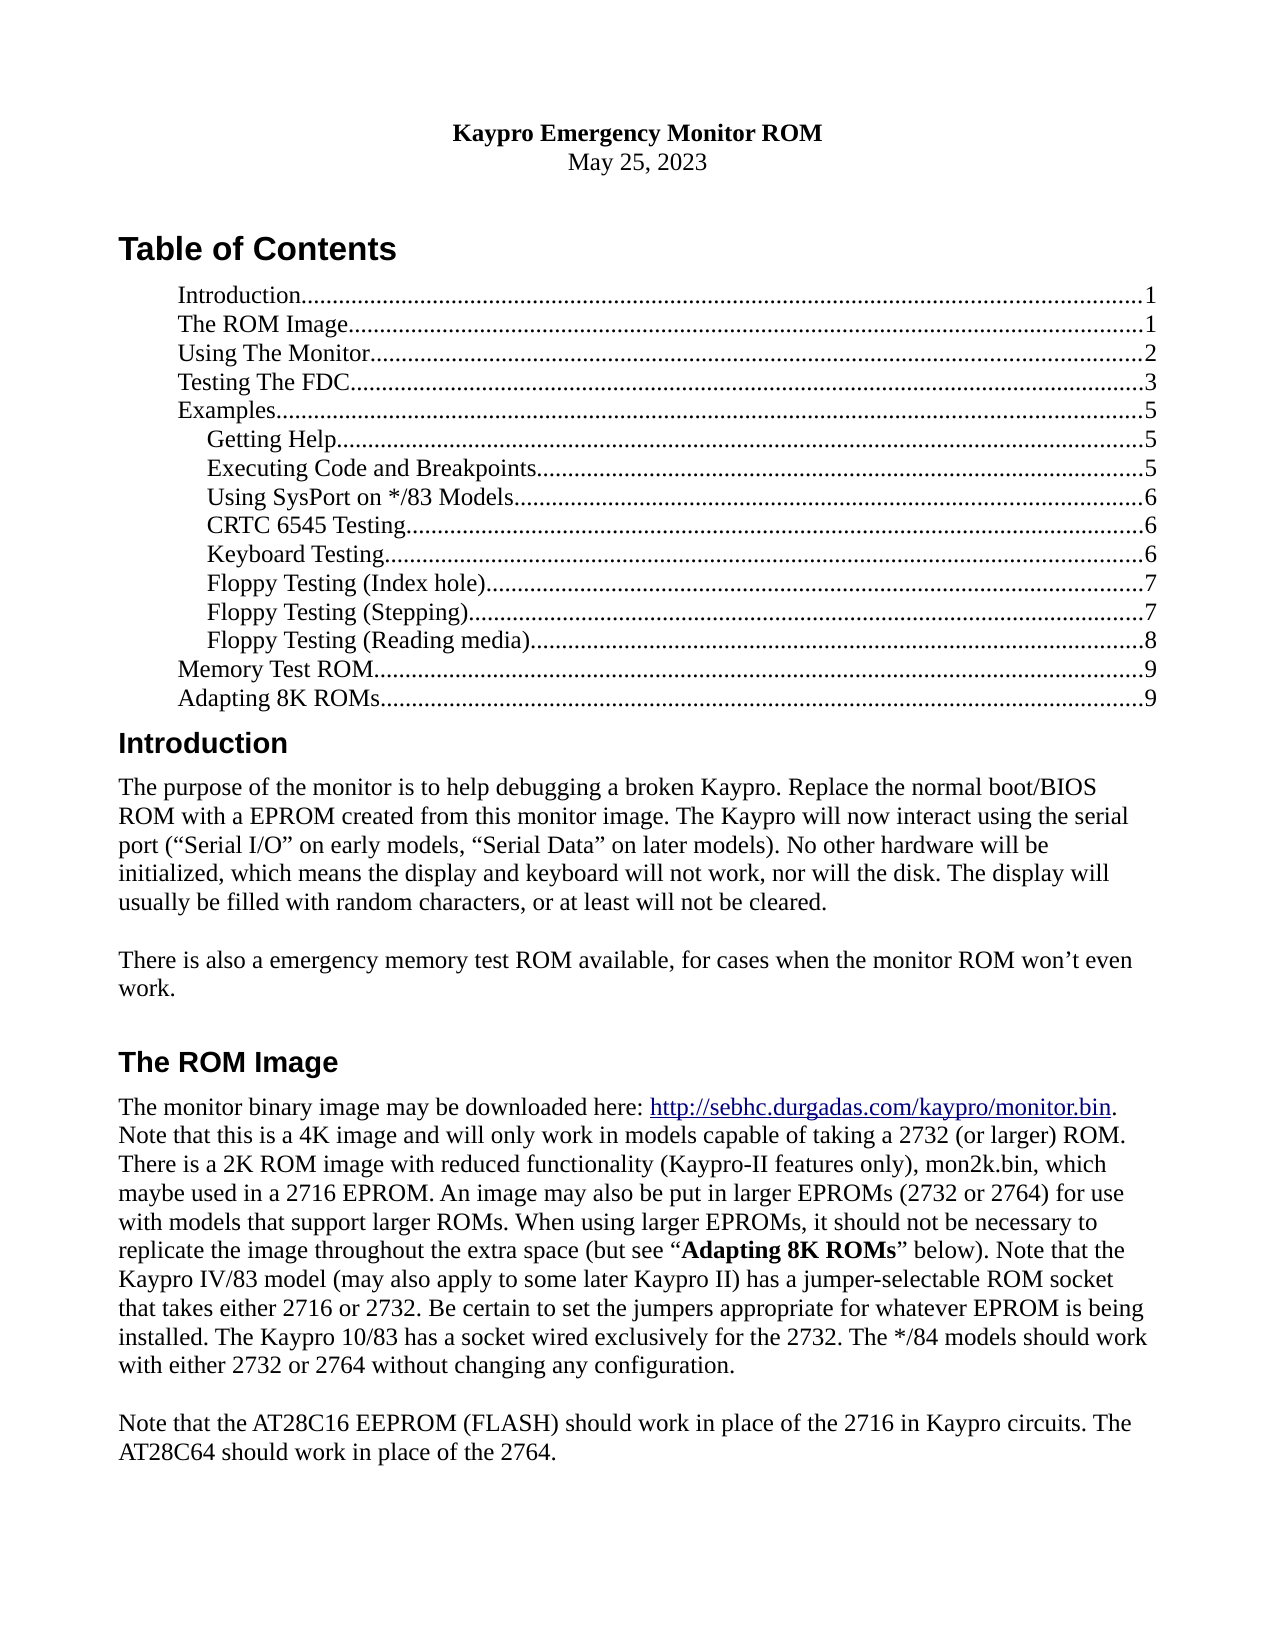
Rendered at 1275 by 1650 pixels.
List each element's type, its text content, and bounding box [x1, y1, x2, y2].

text CRTC 6545 Testing 6 [207, 510, 1157, 539]
text Note that the AT28C16 EEPROM (FLASH) should work in place of the 2716 in Kaypro circuits. The AT28C64 should work in place of the 2764. [118, 1408, 1157, 1465]
text Using SysPort on */83 Models 6 [207, 482, 1157, 510]
text The purpose of the monitor is to help debugging a broken Kaypro. Replace the normal boot/BIOS ROM with a EPROM created from this monitor image. The Kaypro will now interact using the serial port (“Serial I/O” on early models, “Serial Data” on later models). No other hardware will be initialized, which means the display and keyboard will not work, nor will the disk. The display will usually be filled with random characters, or at least will not be cleared. [118, 772, 1157, 916]
text The ROM Image 1 [177, 309, 1157, 338]
text There is also a emergency memory test ROM available, for cases when the monitor ROM won’t even work. [118, 945, 1157, 1002]
text Getting Help 5 [207, 424, 1157, 453]
text Introduction 1 [177, 280, 1157, 309]
text Testing The FDC 3 [177, 367, 1157, 395]
text Kaypro Emergency Monitor ROM [118, 118, 1157, 147]
text Memory Test ROM 9 [177, 654, 1157, 683]
text May 25, 2023 [118, 147, 1157, 176]
text Floppy Testing (Index hole) 7 [207, 568, 1157, 597]
text Examples 5 [177, 395, 1157, 424]
text Using The Monitor 2 [177, 338, 1157, 367]
text Keyboard Testing 6 [207, 539, 1157, 568]
text The monitor binary image may be downloaded here: http://sebhc.durgadas.com/kaypro/monitor.bin. Note that this is a 4K image and will only work in models capable of taking a 2732 (or larger) ROM. There is a 2K ROM image with reduced functionality (Kaypro-II features only), mon2k.bin, which maybe used in a 2716 EPROM. An image may also be put in larger EPROMs (2732 or 2764) for use with models that support larger ROMs. When using larger EPROMs, it should not be necessary to replicate the image throughout the extra space (but see “Adapting 8K ROMs” below). Note that the Kaypro IV/83 model (may also apply to some later Kaypro II) has a jumper-selectable ROM socket that takes either 2716 or 2732. Be certain to set the jumpers appropriate for whatever EPROM is being installed. The Kaypro 10/83 has a socket wired exclusively for the 2732. The */84 models should work with either 2732 or 2764 without changing any configuration. [118, 1092, 1157, 1379]
subtitle Introduction [118, 726, 1157, 760]
text Adapting 8K ROMs 9 [177, 683, 1157, 712]
text Executing Code and Breakpoints 5 [207, 453, 1157, 482]
subtitle Table of Contents [118, 229, 1157, 268]
subtitle The ROM Image [118, 1046, 1157, 1079]
text Floppy Testing (Stepping) 7 [207, 597, 1157, 625]
text Floppy Testing (Reading media) 8 [207, 625, 1157, 654]
